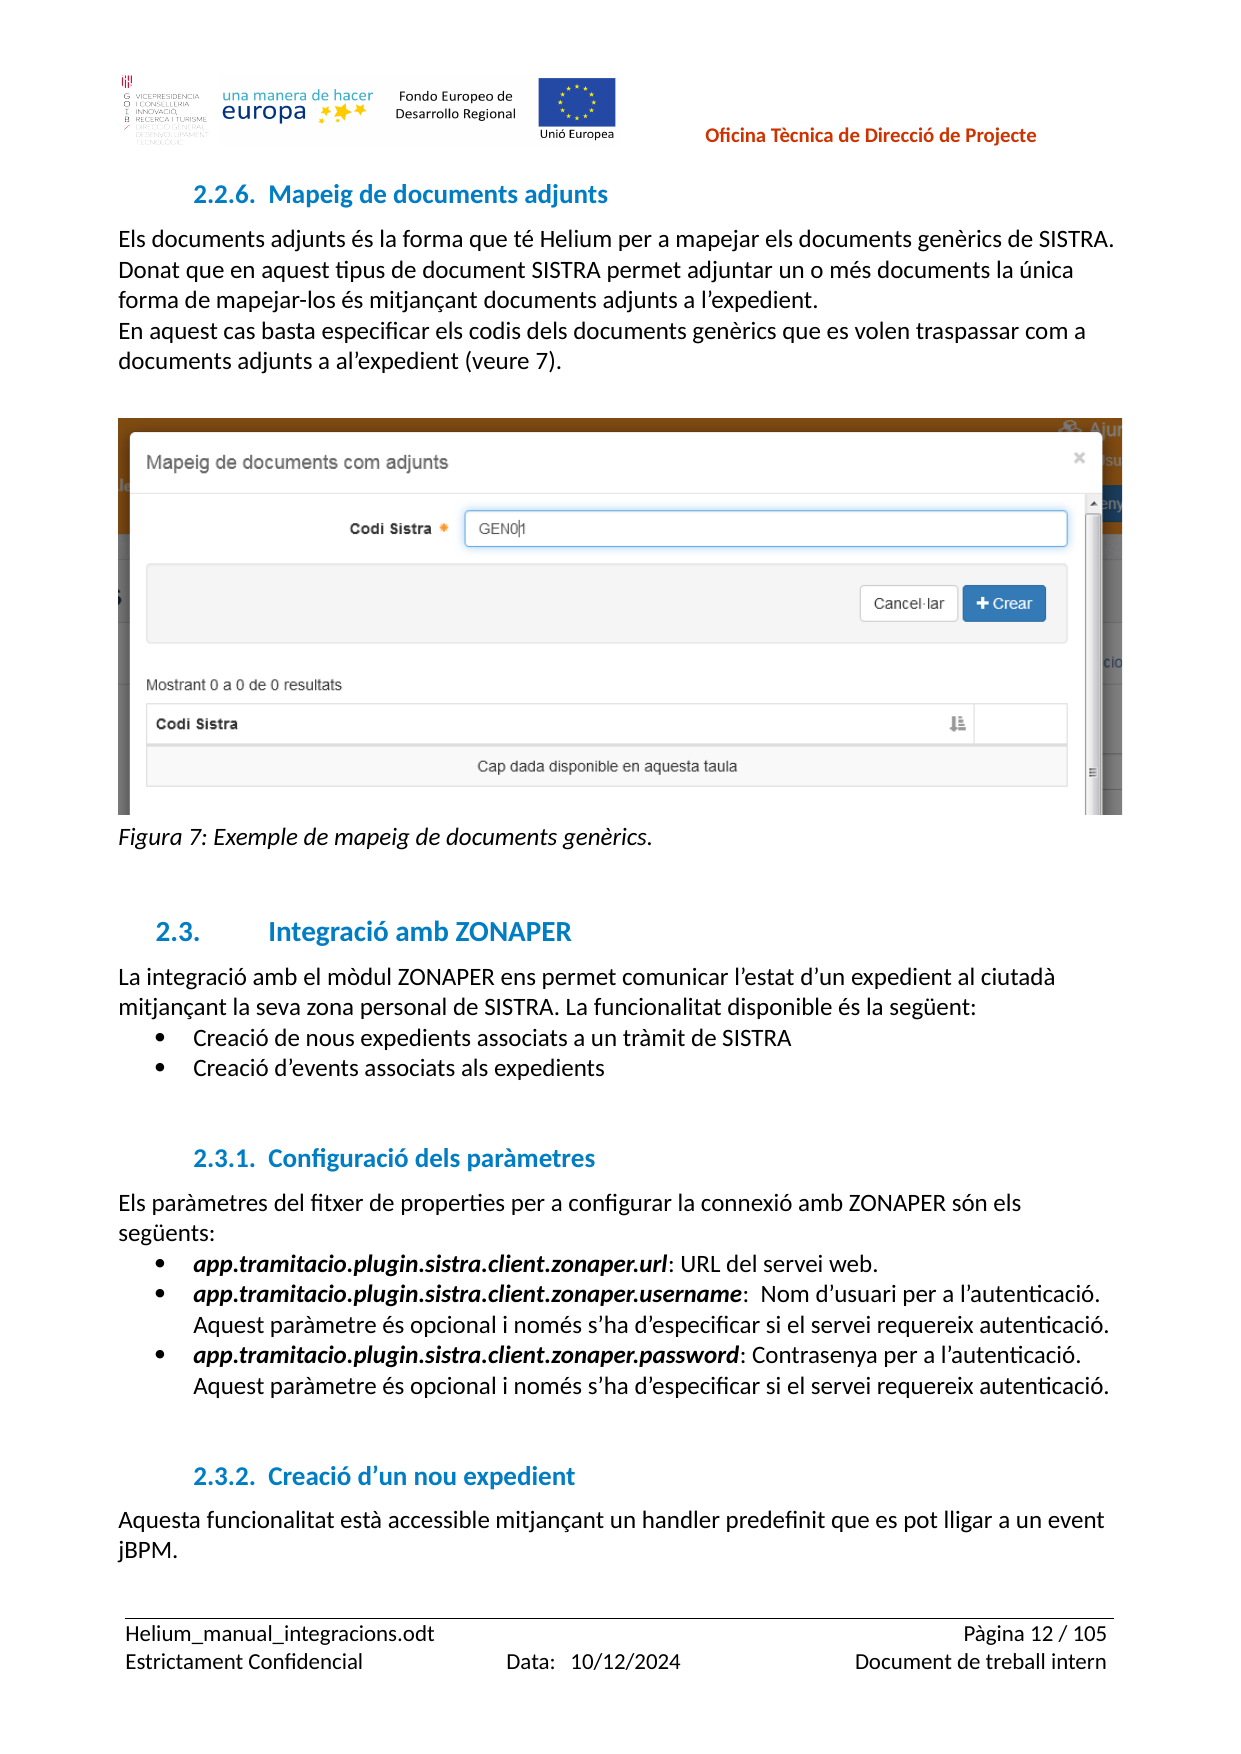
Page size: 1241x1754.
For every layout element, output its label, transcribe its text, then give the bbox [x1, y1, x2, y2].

list Creació de nous expedients associats a un tràmit de SISTRA [156, 1022, 1122, 1052]
text Aquesta funcionalitat està accessible mitjançant un handler predefinit que es pot lligar a un event jBPM. [118, 1504, 1122, 1565]
subtitle Configuració dels paràmetres [193, 1141, 1122, 1174]
picture [118, 73, 213, 147]
picture [118, 418, 1123, 815]
picture [219, 73, 621, 147]
list Creació d’events associats als expedients [156, 1052, 1122, 1083]
text Els documents adjunts és la forma que té Helium per a mapejar els documents genèrics de SISTRA. Donat que en aquest tipus de document SISTRA permet adjuntar un o més documents la única forma de mapejar-los és mitjançant documents adjunts a l’expedient. [118, 223, 1122, 315]
text Els paràmetres del fitxer de properties per a configurar la connexió amb ZONAPER són els següents: [118, 1187, 1122, 1248]
subtitle Integració amb ZONAPER [155, 913, 1122, 948]
text En aquest cas basta especificar els codis dels documents genèrics que es volen traspassar com a documents adjunts a al’expedient (veure 7). [118, 315, 1122, 376]
text La integració amb el mòdul ZONAPER ens permet comunicar l’estat d’un expedient al ciutadà mitjançant la seva zona personal de SISTRA. La funcionalitat disponible és la següent: [118, 961, 1122, 1022]
list app.tramitacio.plugin.sistra.client.zonaper.username: Nom d’usuari per a l’autenticació. Aquest paràmetre és opcional i només s’ha d’especificar si el servei requereix autenticació. [156, 1278, 1122, 1339]
list app.tramitacio.plugin.sistra.client.zonaper.password: Contrasenya per a l’autenticació. Aquest paràmetre és opcional i només s’ha d’especificar si el servei requereix autenticació. [156, 1339, 1122, 1400]
text Figura 7: Exemple de mapeig de documents genèrics. [118, 815, 1122, 852]
list app.tramitacio.plugin.sistra.client.zonaper.url: URL del servei web. [156, 1248, 1122, 1278]
subtitle Mapeig de documents adjunts [193, 178, 1122, 211]
subtitle Creació d’un nou expedient [193, 1459, 1122, 1492]
